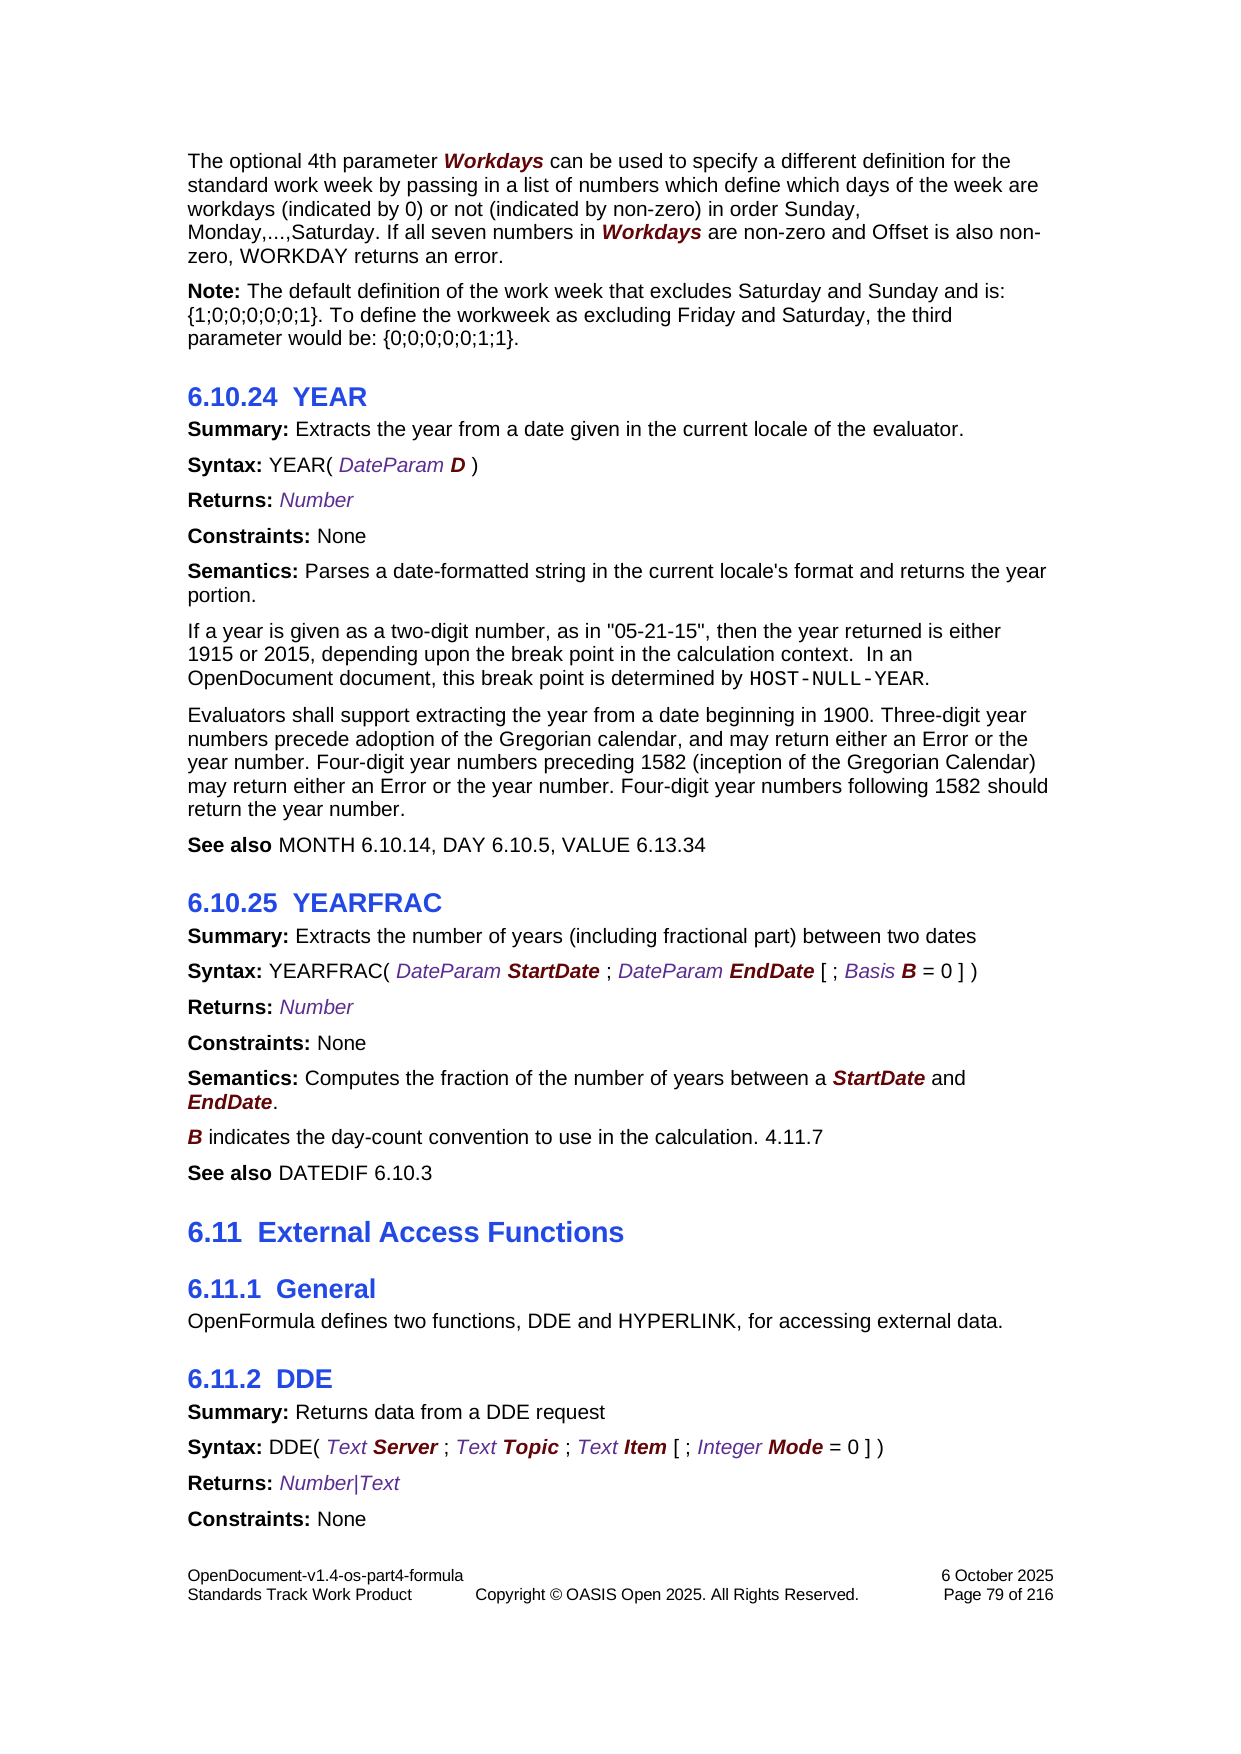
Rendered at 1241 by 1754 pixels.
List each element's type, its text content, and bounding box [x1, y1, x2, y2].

text Summary: Extracts the number of years (including fractional part) between two dates [187, 924, 1053, 948]
text Summary: Returns data from a DDE request [187, 1400, 1053, 1424]
subtitle YEAR [187, 381, 1053, 411]
text Constraints: None [187, 524, 1053, 548]
text OpenFormula defines two functions, DDE and HYPERLINK, for accessing external data. [187, 1309, 1053, 1333]
text Evaluators shall support extracting the year from a date beginning in 1900. Three-digit year numbers precede adoption of the Gregorian calendar, and may return either an Error or the year number. Four-digit year numbers preceding 1582 (inception of the Gregorian Calendar) may return either an Error or the year number. Four-digit year numbers following 1582 should return the year number. [187, 704, 1053, 821]
subtitle General [187, 1273, 1053, 1303]
subtitle DDE [187, 1364, 1053, 1394]
text Syntax: YEARFRAC( DateParam StartDate ; DateParam EndDate [ ; Basis B = 0 ] ) [187, 960, 1053, 983]
text The optional 4th parameter Workdays can be used to specify a different definition for the standard work week by passing in a list of numbers which define which days of the week are workdays (indicated by 0) or not (indicated by non-zero) in order Sunday, Monday,...,Saturday. If all seven numbers in Workdays are non-zero and Offset is also non-zero, WORKDAY returns an error. [187, 150, 1053, 268]
text Returns: Number [187, 995, 1053, 1019]
text See also DATEDIF 6.10.3 [187, 1161, 1053, 1185]
text Syntax: YEAR( DateParam D ) [187, 453, 1053, 477]
text Returns: Number|Text [187, 1471, 1053, 1495]
text Note: The default definition of the work week that excludes Saturday and Sunday and is: {1;0;0;0;0;0;1}. To define the workweek as excluding Friday and Saturday, the third parameter would be: {0;0;0;0;0;1;1}. [187, 280, 1053, 350]
subtitle YEARFRAC [187, 888, 1053, 918]
text Constraints: None [187, 1507, 1053, 1531]
text See also MONTH 6.10.14, DAY 6.10.5, VALUE 6.13.34 [187, 833, 1053, 857]
subtitle External Access Functions [187, 1216, 1053, 1248]
text Syntax: DDE( Text Server ; Text Topic ; Text Item [ ; Integer Mode = 0 ] ) [187, 1436, 1053, 1459]
text Semantics: Computes the fraction of the number of years between a StartDate and EndDate. [187, 1067, 1053, 1114]
text Returns: Number [187, 489, 1053, 512]
text Semantics: Parses a date-formatted string in the current locale's format and returns the year portion. [187, 560, 1053, 607]
text If a year is given as a two-digit number, as in "05-21-15", then the year returned is either 1915 or 2015, depending upon the break point in the calculation context. In an OpenDocument document, this break point is determined by HOST-NULL-YEAR. [187, 619, 1053, 692]
text B indicates the day-count convention to use in the calculation. 4.11.7 [187, 1126, 1053, 1149]
text Summary: Extracts the year from a date given in the current locale of the evaluator. [187, 417, 1053, 441]
text Constraints: None [187, 1031, 1053, 1054]
